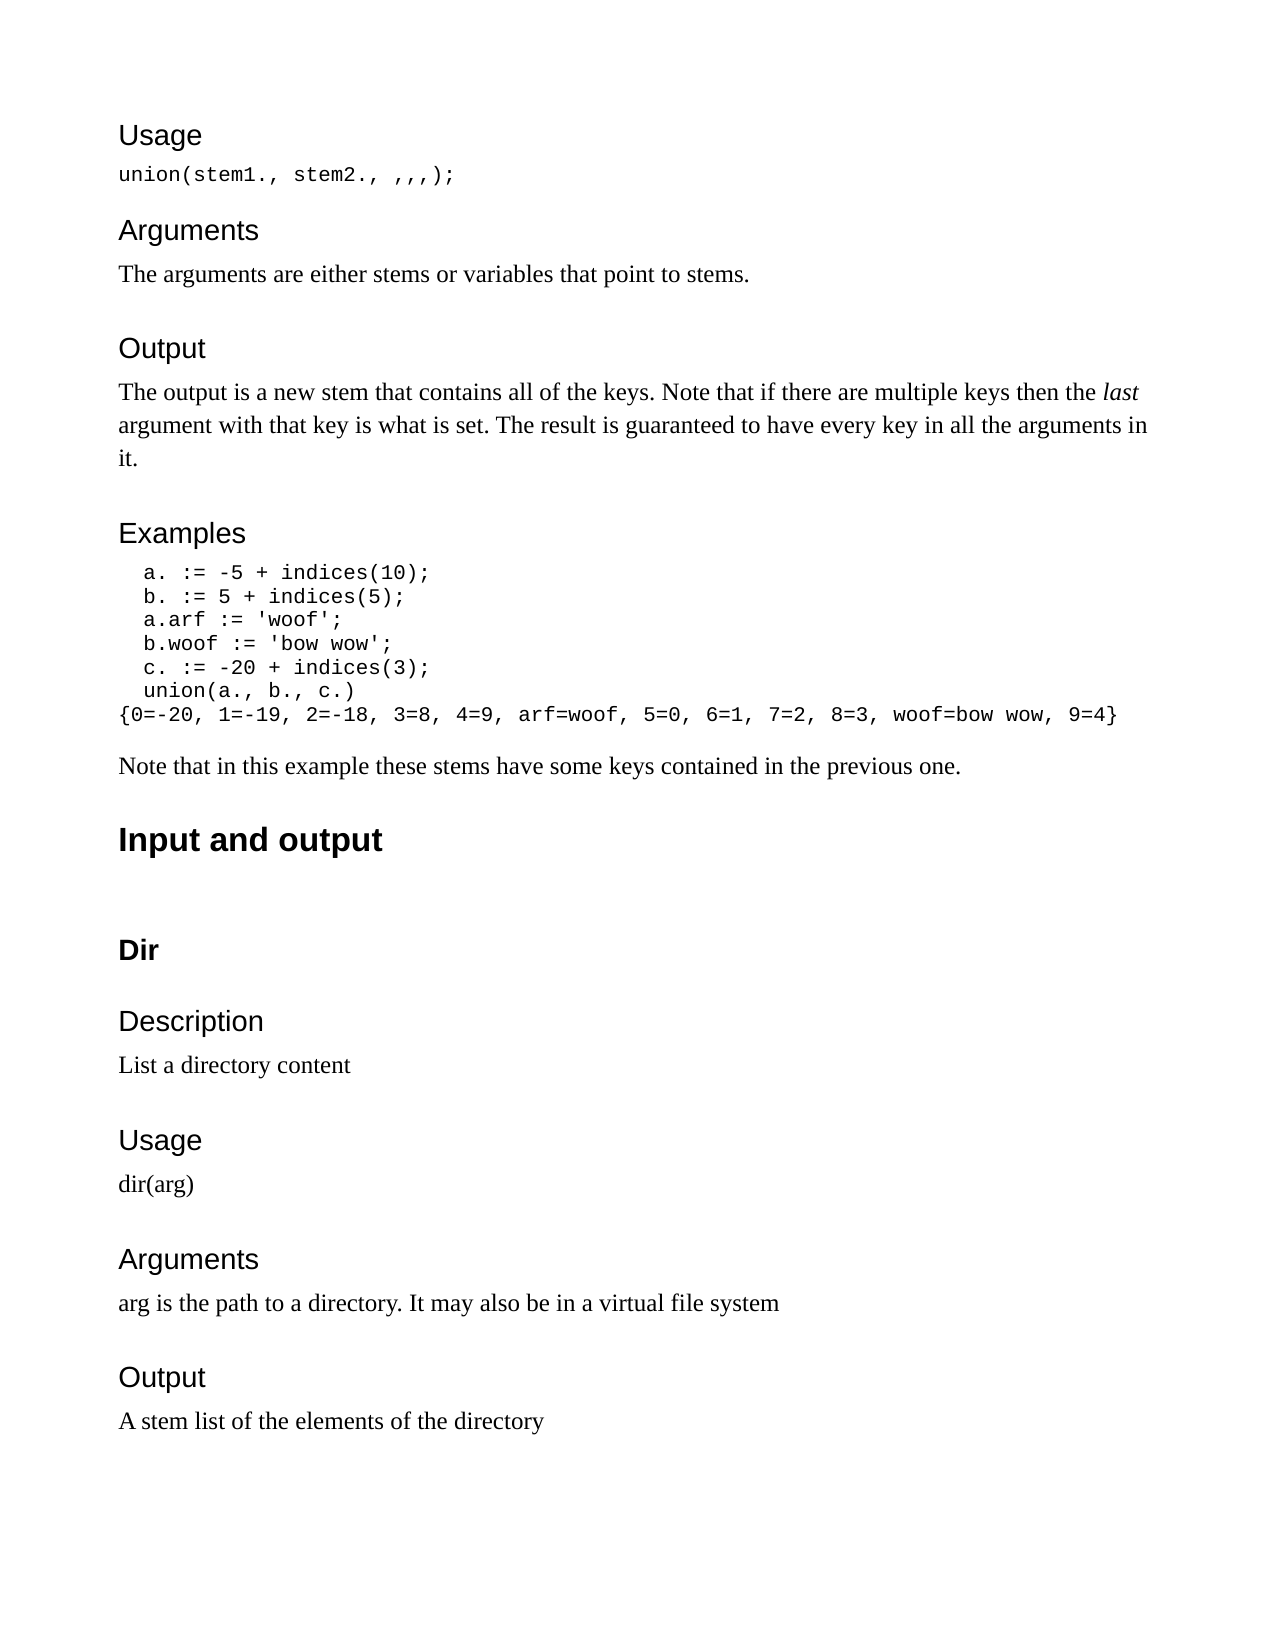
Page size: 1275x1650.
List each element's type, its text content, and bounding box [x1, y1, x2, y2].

subtitle Dir [118, 933, 1157, 967]
text The arguments are either stems or variables that point to stems. [118, 259, 1157, 288]
subtitle Output [118, 331, 1157, 365]
text The output is a new stem that contains all of the keys. Note that if there are multiple keys then the last argument with that key is what is set. The result is guaranteed to have every key in all the arguments in it. [118, 377, 1157, 472]
text union(a., b., c.) [118, 680, 1157, 704]
text b. := 5 + indices(5); [118, 586, 1157, 609]
text c. := -20 + indices(3); [118, 657, 1157, 680]
subtitle Input and output [118, 820, 1157, 858]
subtitle Output [118, 1360, 1157, 1394]
text a. := -5 + indices(10); [118, 562, 1157, 586]
subtitle Usage [118, 1123, 1157, 1157]
text a.arf := 'woof'; [118, 609, 1157, 633]
text b.woof := 'bow wow'; [118, 633, 1157, 657]
subtitle Arguments [118, 213, 1157, 246]
text A stem list of the elements of the directory [118, 1406, 1157, 1435]
subtitle Description [118, 1004, 1157, 1038]
text union(stem1., stem2., ,,,); [118, 164, 1157, 188]
subtitle Arguments [118, 1242, 1157, 1275]
subtitle Examples [118, 516, 1157, 550]
subtitle Usage [118, 118, 1157, 152]
text dir(arg) [118, 1169, 1157, 1198]
text Note that in this example these stems have some keys contained in the previous one. [118, 751, 1157, 780]
text List a directory content [118, 1050, 1157, 1079]
text {0=-20, 1=-19, 2=-18, 3=8, 4=9, arf=woof, 5=0, 6=1, 7=2, 8=3, woof=bow wow, 9=4} [118, 704, 1157, 728]
text arg is the path to a directory. It may also be in a virtual file system [118, 1288, 1157, 1316]
